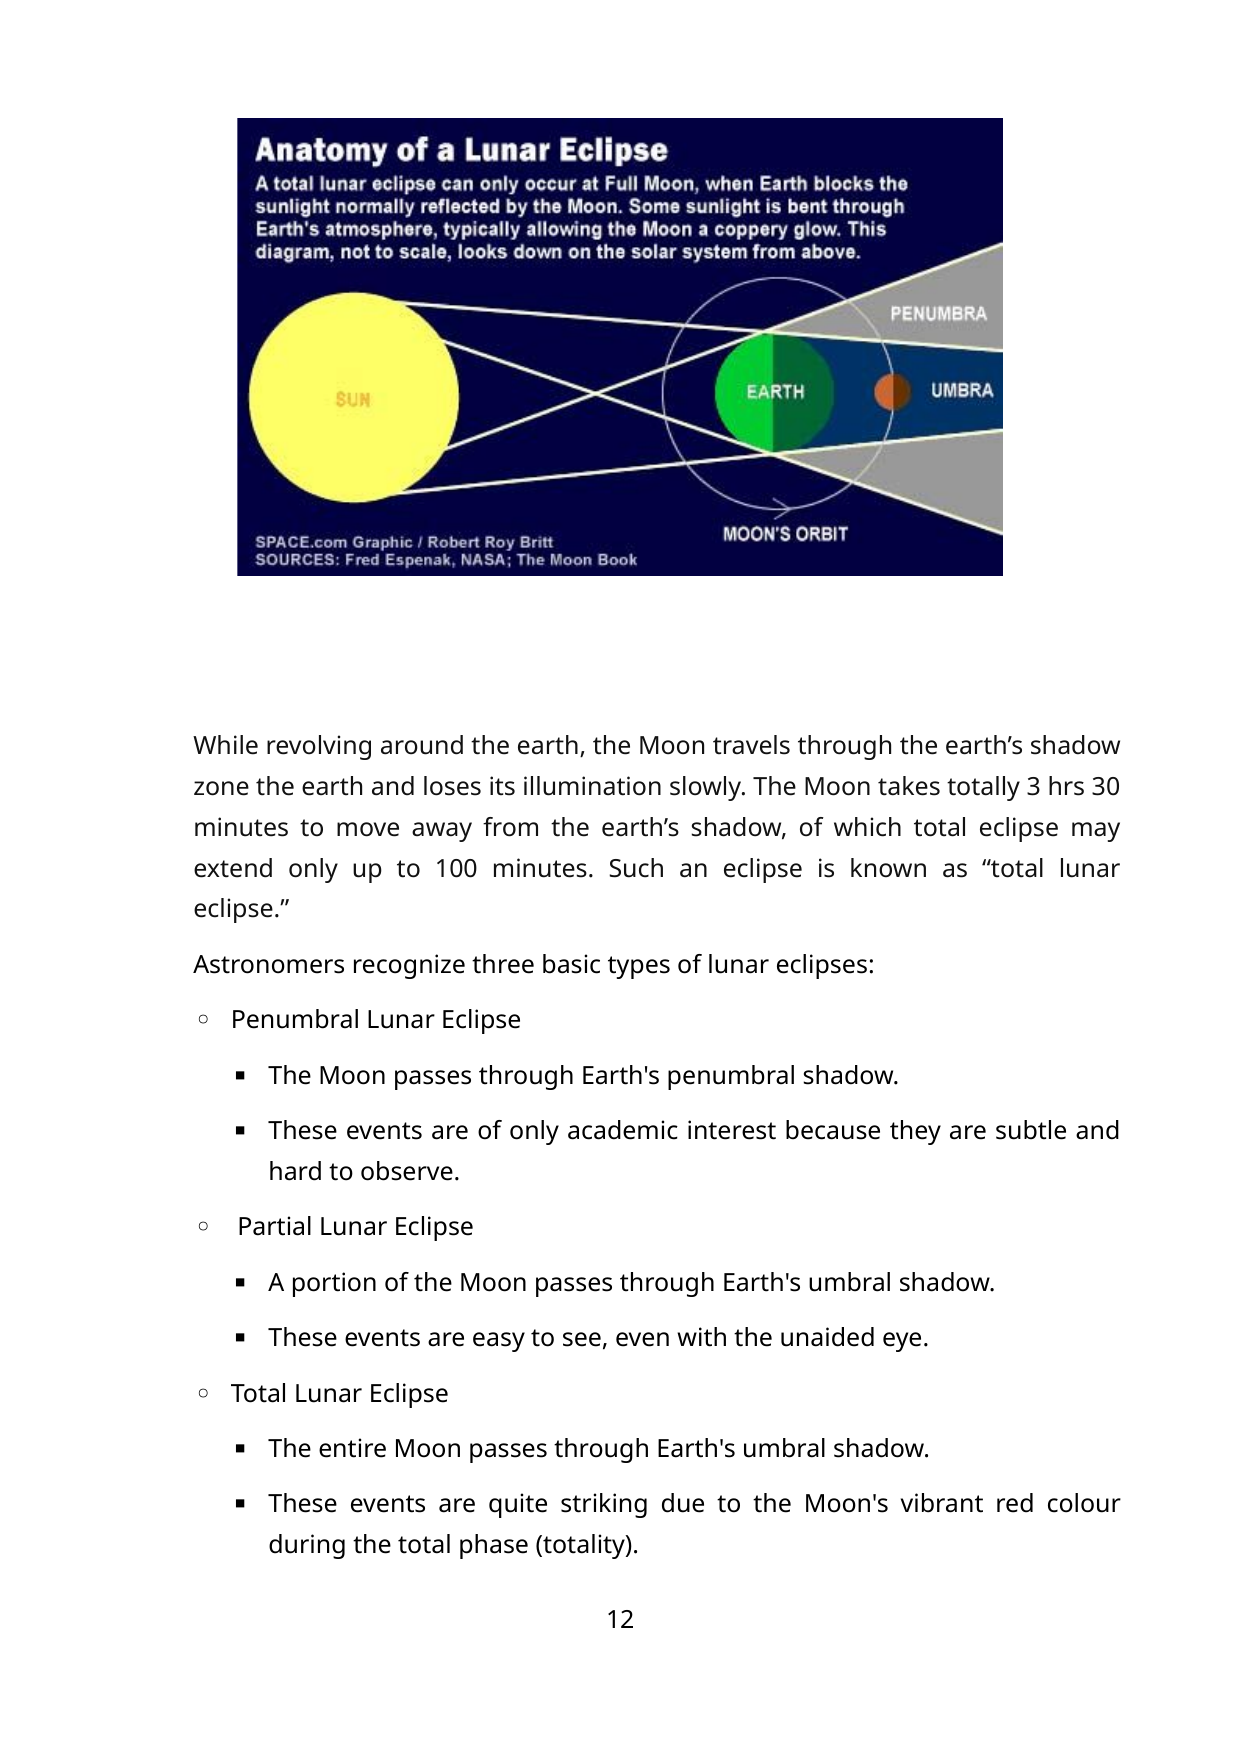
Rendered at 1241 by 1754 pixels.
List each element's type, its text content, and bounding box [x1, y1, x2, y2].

list While revolving around the earth, the Moon travels through the earth’s shadow zone the earth and loses its illumination slowly. The Moon takes totally 3 hrs 30 minutes to move away from the earth’s shadow, of which total eclipse may extend only up to 100 minutes. Such an eclipse is known as “total lunar eclipse.” [156, 728, 1122, 925]
list These events are quite striking due to the Moon's vibrant red colour during the total phase (totality). [231, 1486, 1122, 1561]
picture [237, 118, 1003, 576]
list The entire Moon passes through Earth's umbral shadow. [231, 1431, 1122, 1465]
list Total Lunar Eclipse [193, 1375, 1122, 1409]
list Penumbral Lunar Eclipse [193, 1002, 1122, 1036]
list The Moon passes through Earth's penumbral shadow. [231, 1057, 1122, 1091]
list Partial Lunar Eclipse [193, 1209, 1122, 1243]
list These events are of only academic interest because they are subtle and hard to observe. [231, 1113, 1122, 1188]
list These events are easy to see, even with the unaided eye. [231, 1320, 1122, 1354]
list A portion of the Moon passes through Earth's umbral shadow. [231, 1264, 1122, 1298]
list Astronomers recognize three basic types of lunar eclipses: [156, 946, 1122, 981]
